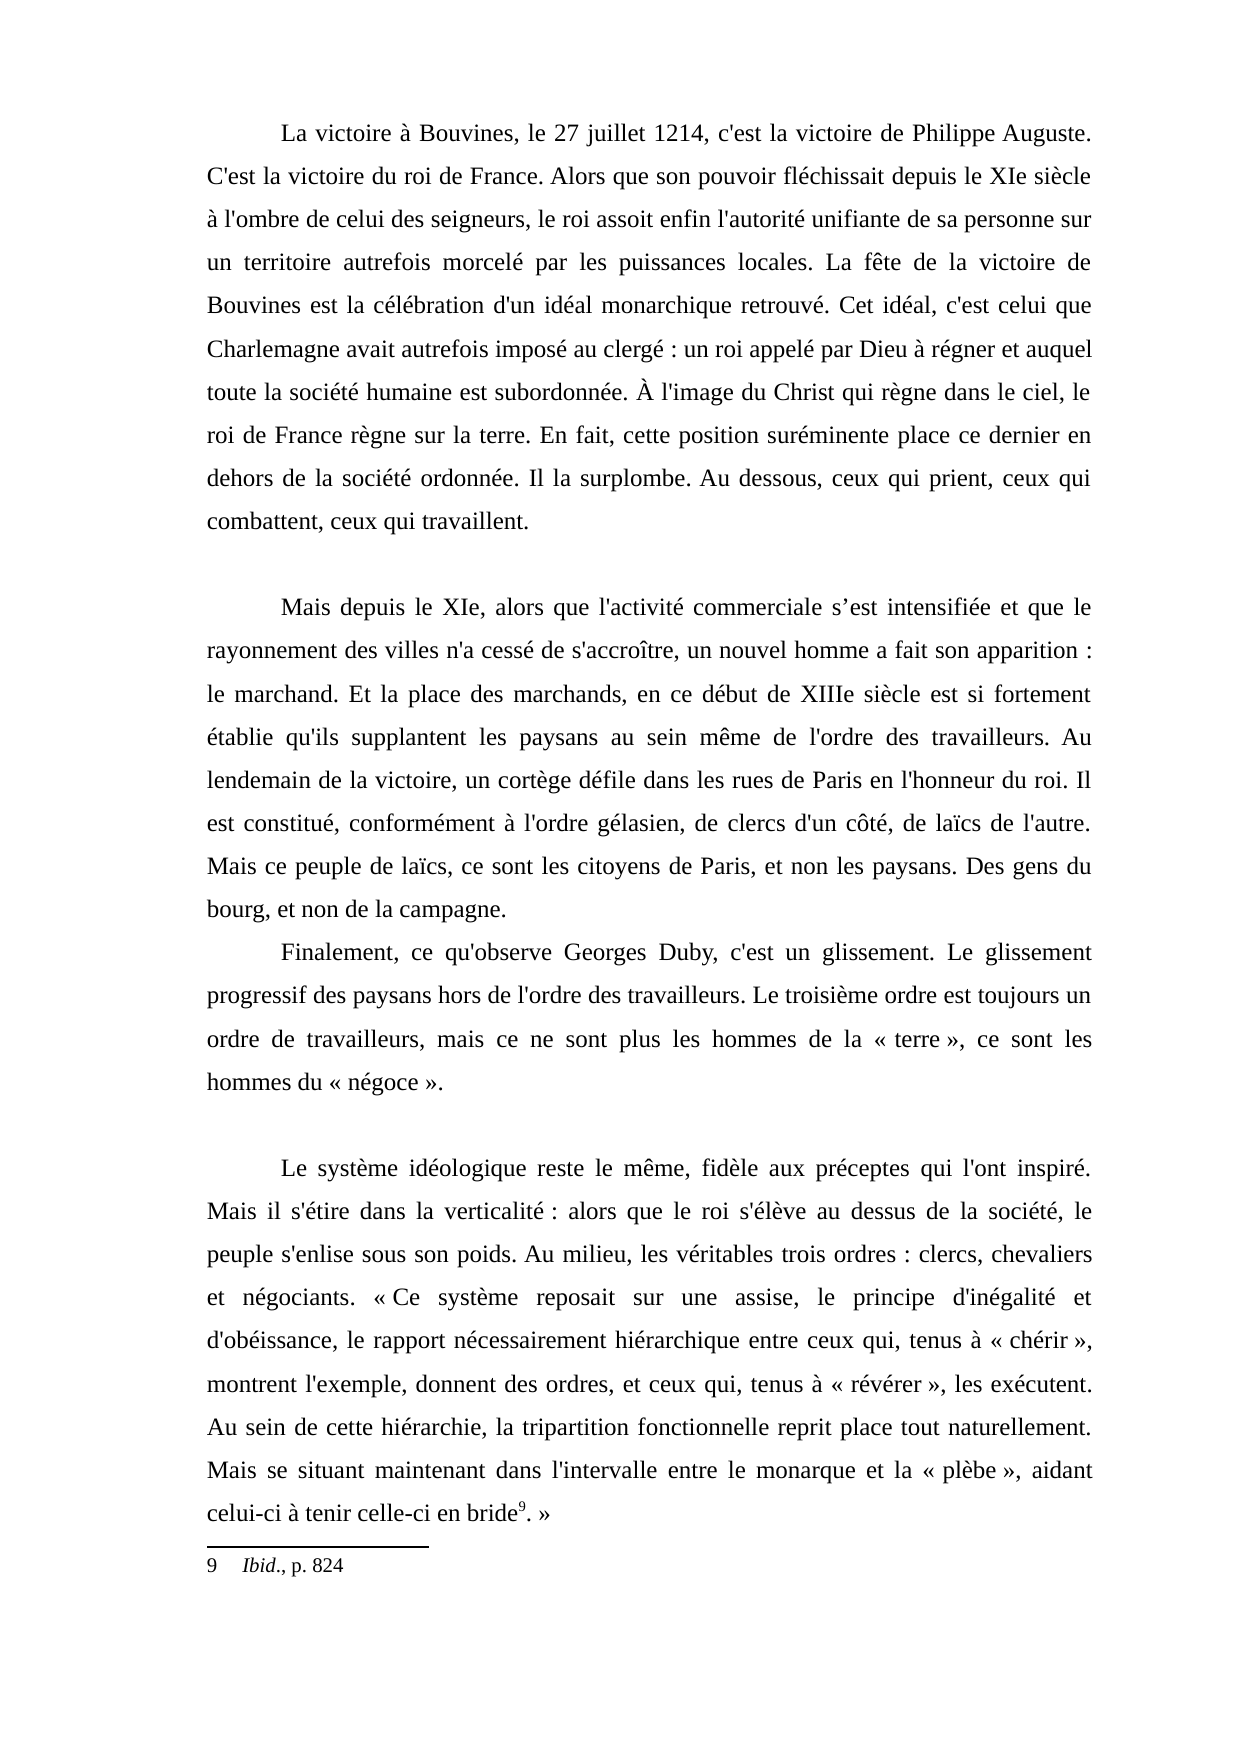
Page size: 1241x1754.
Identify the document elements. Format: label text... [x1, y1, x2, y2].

text Mais depuis le XIe, alors que l'activité commerciale s’est intensifiée et que le rayonnement des villes n'a cessé de s'accroître, un nouvel homme a fait son apparition : le marchand. Et la place des marchands, en ce début de XIIIe siècle est si fortement établie qu'ils supplantent les paysans au sein même de l'ordre des travailleurs. Au lendemain de la victoire, un cortège défile dans les rues de Paris en l'honneur du roi. Il est constitué, conformément à l'ordre gélasien, de clercs d'un côté, de laïcs de l'autre. Mais ce peuple de laïcs, ce sont les citoyens de Paris, et non les paysans. Des gens du bourg, et non de la campagne. [207, 592, 1093, 923]
text La victoire à Bouvines, le 27 juillet 1214, c'est la victoire de Philippe Auguste. C'est la victoire du roi de France. Alors que son pouvoir fléchissait depuis le XIe siècle à l'ombre de celui des seigneurs, le roi assoit enfin l'autorité unifiante de sa personne sur un territoire autrefois morcelé par les puissances locales. La fête de la victoire de Bouvines est la célébration d'un idéal monarchique retrouvé. Cet idéal, c'est celui que Charlemagne avait autrefois imposé au clergé : un roi appelé par Dieu à régner et auquel toute la société humaine est subordonnée. À l'image du Christ qui règne dans le ciel, le roi de France règne sur la terre. En fait, cette position suréminente place ce dernier en dehors de la société ordonnée. Il la surplombe. Au dessous, ceux qui prient, ceux qui combattent, ceux qui travaillent. [207, 118, 1093, 535]
text Le système idéologique reste le même, fidèle aux préceptes qui l'ont inspiré. Mais il s'étire dans la verticalité : alors que le roi s'élève au dessus de la société, le peuple s'enlise sous son poids. Au milieu, les véritables trois ordres : clercs, chevaliers et négociants. « Ce système reposait sur une assise, le principe d'inégalité et d'obéissance, le rapport nécessairement hiérarchique entre ceux qui, tenus à « chérir », montrent l'exemple, donnent des ordres, et ceux qui, tenus à « révérer », les exécutent. Au sein de cette hiérarchie, la tripartition fonctionnelle reprit place tout naturellement. Mais se situant maintenant dans l'intervalle entre le monarque et la « plèbe », aidant celui-ci à tenir celle-ci en bride. » [207, 1153, 1093, 1527]
text Finalement, ce qu'observe Georges Duby, c'est un glissement. Le glissement progressif des paysans hors de l'ordre des travailleurs. Le troisième ordre est toujours un ordre de travailleurs, mais ce ne sont plus les hommes de la « terre », ce sont les hommes du « négoce ». [207, 937, 1093, 1096]
text Ibid., p. 824 [207, 1553, 1093, 1577]
